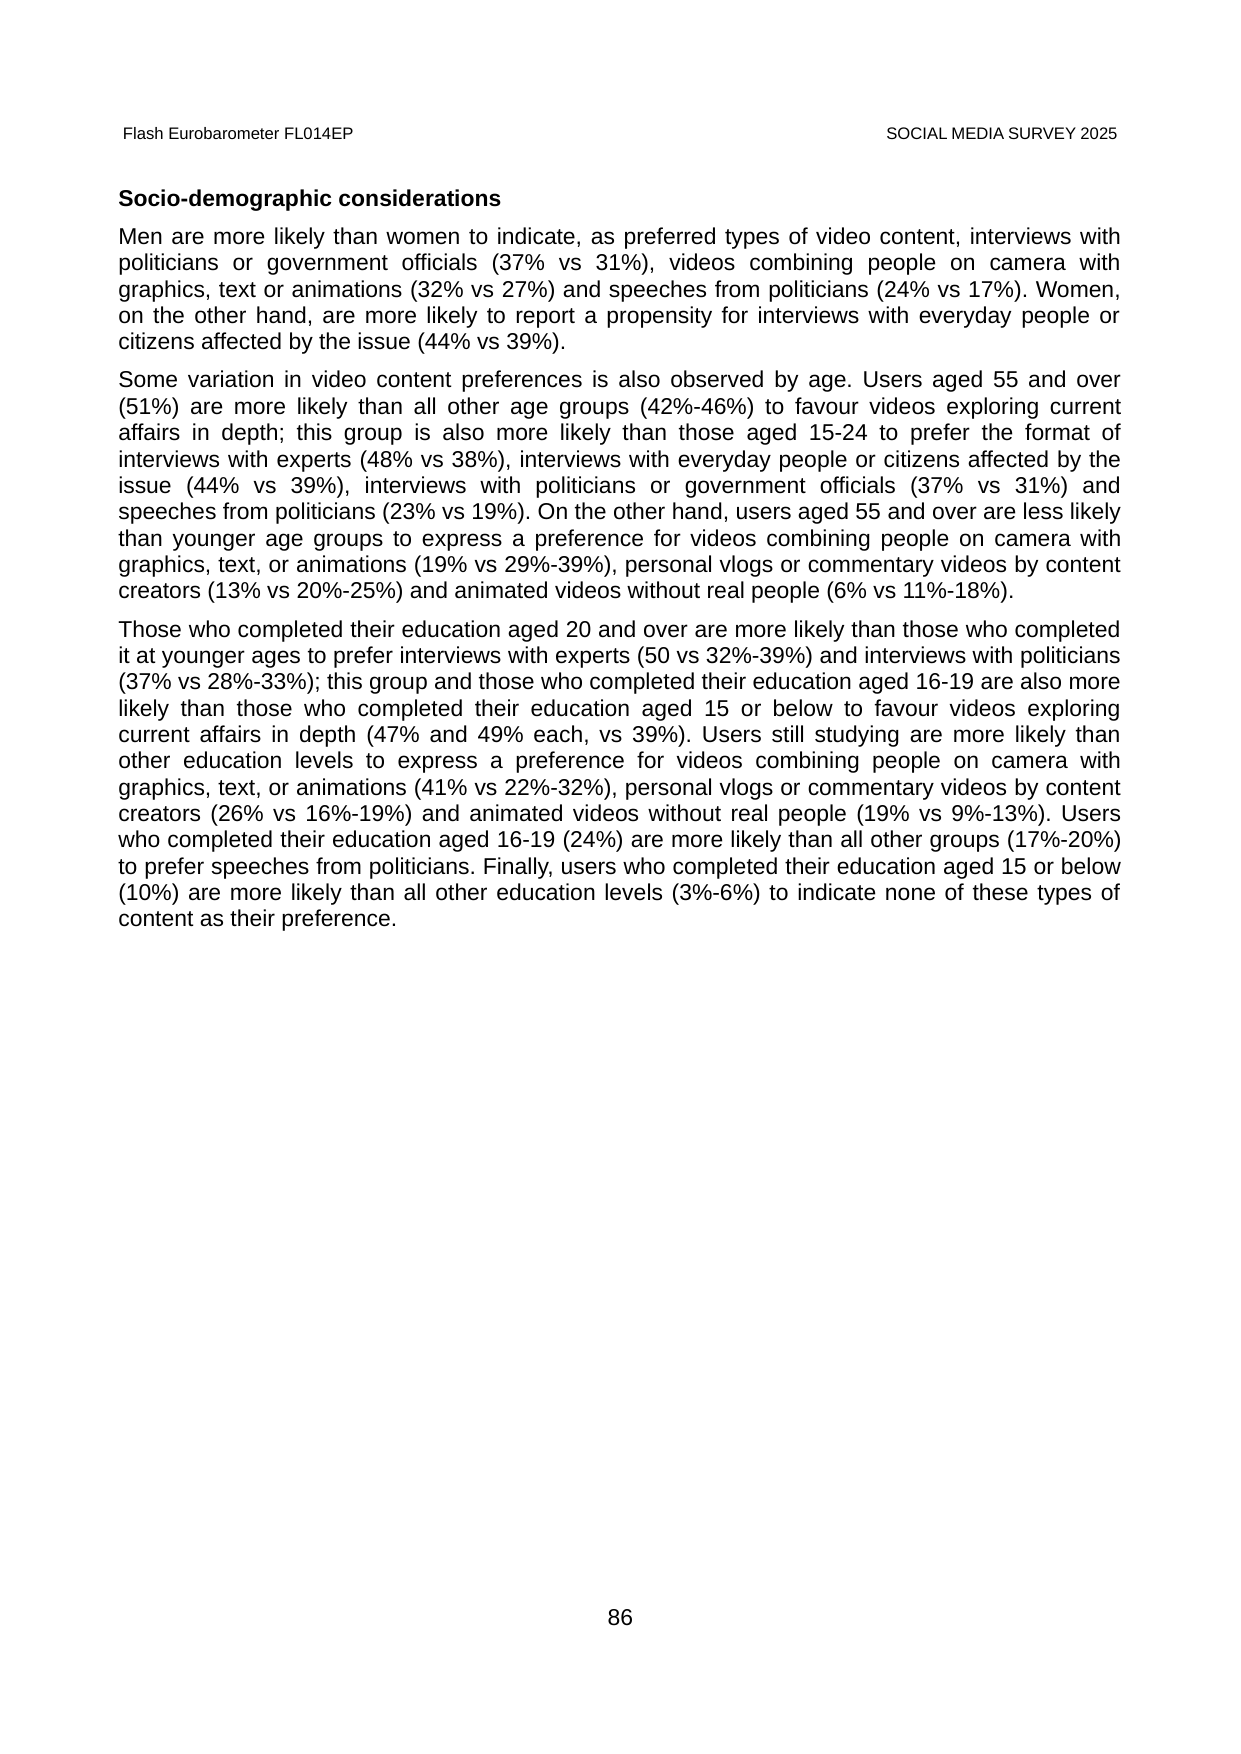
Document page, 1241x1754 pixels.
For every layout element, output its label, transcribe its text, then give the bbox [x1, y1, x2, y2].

text Those who completed their education aged 20 and over are more likely than those who completed it at younger ages to prefer interviews with experts (50 vs 32%-39%) and interviews with politicians (37% vs 28%-33%); this group and those who completed their education aged 16-19 are also more likely than those who completed their education aged 15 or below to favour videos exploring current affairs in depth (47% and 49% each, vs 39%). Users still studying are more likely than other education levels to express a preference for videos combining people on camera with graphics, text, or animations (41% vs 22%-32%), personal vlogs or commentary videos by content creators (26% vs 16%-19%) and animated videos without real people (19% vs 9%-13%). Users who completed their education aged 16-19 (24%) are more likely than all other groups (17%-20%) to prefer speeches from politicians. Finally, users who completed their education aged 15 or below (10%) are more likely than all other education levels (3%-6%) to indicate none of these types of content as their preference. [118, 616, 1122, 932]
text Men are more likely than women to indicate, as preferred types of video content, interviews with politicians or government officials (37% vs 31%), videos combining people on camera with graphics, text or animations (32% vs 27%) and speeches from politicians (24% vs 17%). Women, on the other hand, are more likely to report a propensity for interviews with everyday people or citizens affected by the issue (44% vs 39%). [118, 223, 1122, 354]
text Socio-demographic considerations [118, 184, 1122, 211]
text Some variation in video content preferences is also observed by age. Users aged 55 and over (51%) are more likely than all other age groups (42%-46%) to favour videos exploring current affairs in depth; this group is also more likely than those aged 15-24 to prefer the format of interviews with experts (48% vs 38%), interviews with everyday people or citizens affected by the issue (44% vs 39%), interviews with politicians or government officials (37% vs 31%) and speeches from politicians (23% vs 19%). On the other hand, users aged 55 and over are less likely than younger age groups to express a preference for videos combining people on camera with graphics, text, or animations (19% vs 29%-39%), personal vlogs or commentary videos by content creators (13% vs 20%-25%) and animated videos without real people (6% vs 11%-18%). [118, 366, 1122, 604]
